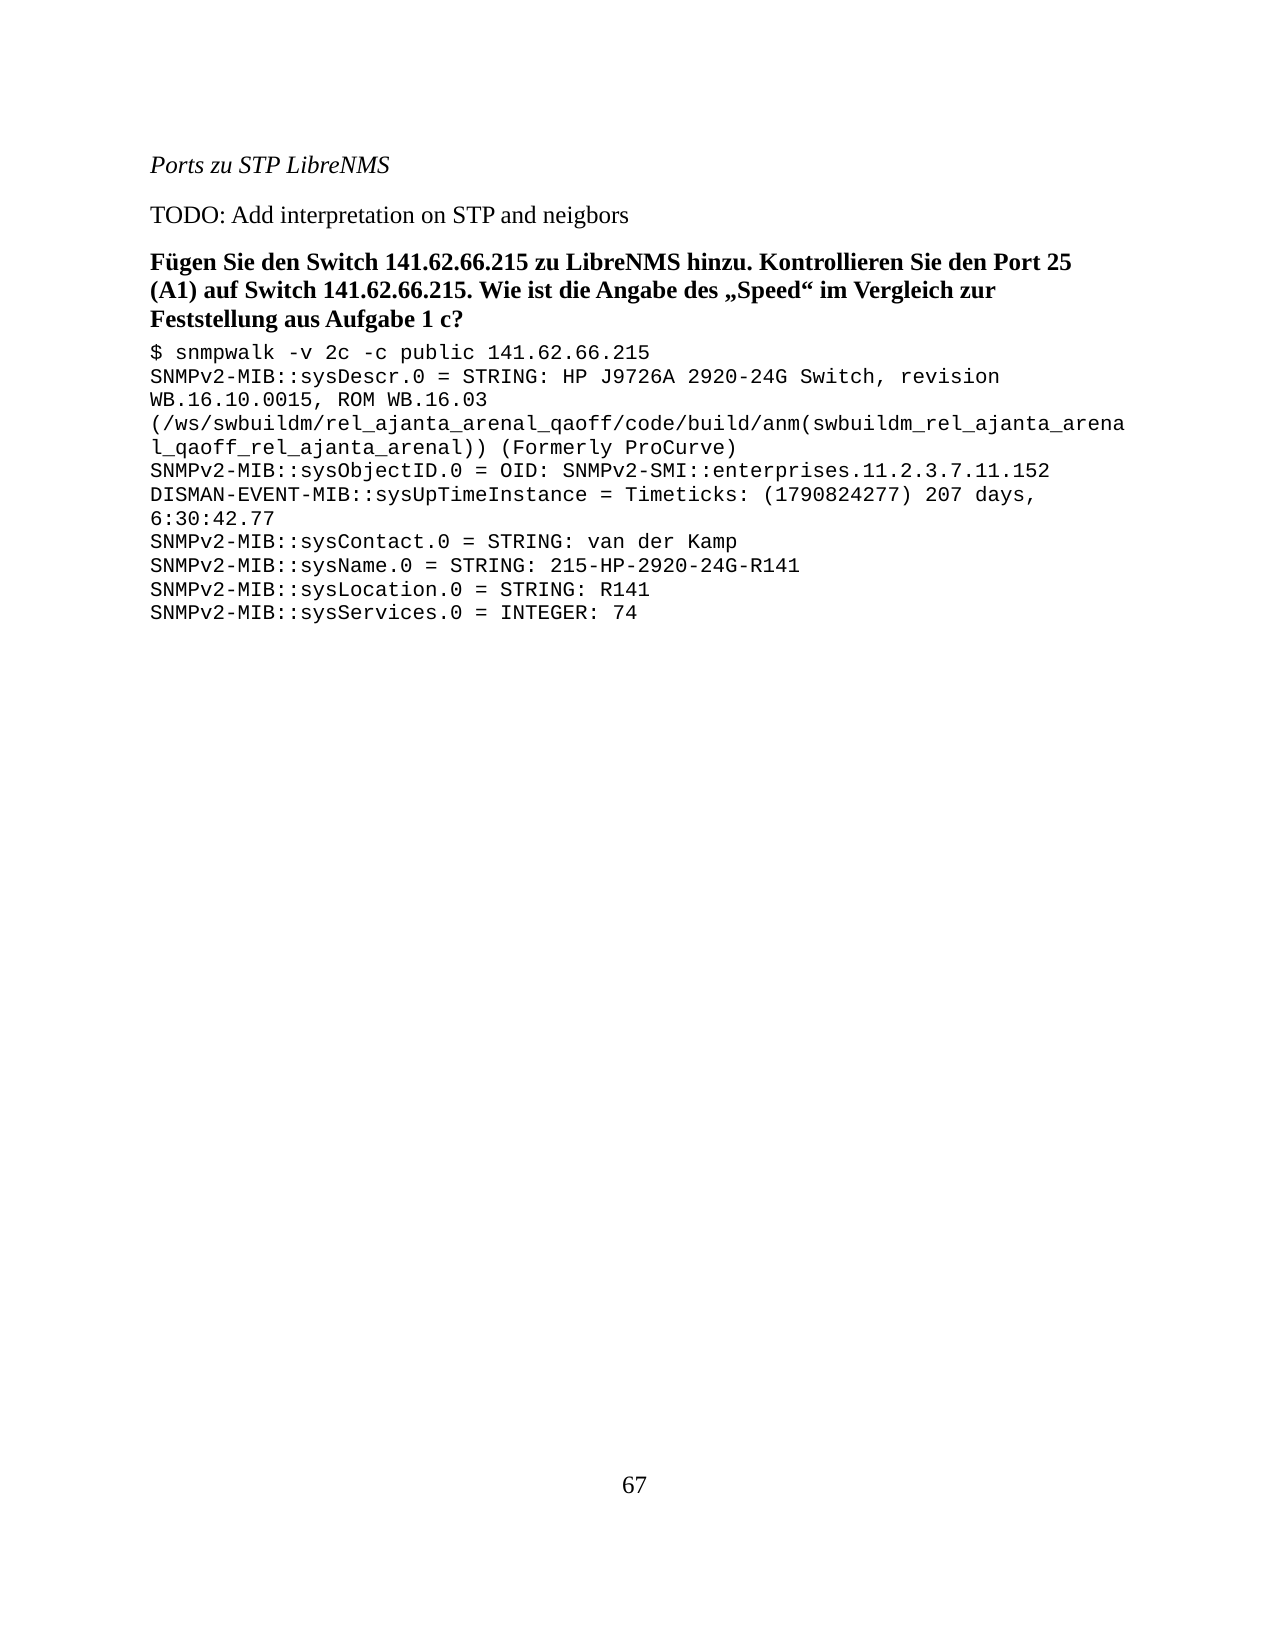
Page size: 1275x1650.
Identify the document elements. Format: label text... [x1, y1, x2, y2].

text Fügen Sie den Switch 141.62.66.215 zu LibreNMS hinzu. Kontrollieren Sie den Port 25 (A1) auf Switch 141.62.66.215. Wie ist die Angabe des „Speed“ im Vergleich zur Feststellung aus Aufgabe 1 c? [150, 247, 1125, 333]
text SNMPv2-MIB::sysLocation.0 = STRING: R141 [150, 578, 1125, 602]
text SNMPv2-MIB::sysServices.0 = INTEGER: 74 [150, 602, 1125, 626]
text SNMPv2-MIB::sysObjectID.0 = OID: SNMPv2-SMI::enterprises.11.2.3.7.11.152 [150, 460, 1125, 484]
text $ snmpwalk -v 2c -c public 141.62.66.215 [150, 342, 1125, 366]
text TODO: Add interpretation on STP and neigbors [150, 200, 1125, 229]
text SNMPv2-MIB::sysName.0 = STRING: 215-HP-2920-24G-R141 [150, 555, 1125, 578]
text Ports zu STP LibreNMS [150, 150, 1125, 179]
text SNMPv2-MIB::sysContact.0 = STRING: van der Kamp [150, 531, 1125, 555]
text SNMPv2-MIB::sysDescr.0 = STRING: HP J9726A 2920-24G Switch, revision WB.16.10.0015, ROM WB.16.03 (/ws/swbuildm/rel_ajanta_arenal_qaoff/code/build/anm(swbuildm_rel_ajanta_arenal_qaoff_rel_ajanta_arenal)) (Formerly ProCurve) [150, 366, 1125, 460]
text DISMAN-EVENT-MIB::sysUpTimeInstance = Timeticks: (1790824277) 207 days, 6:30:42.77 [150, 484, 1125, 531]
